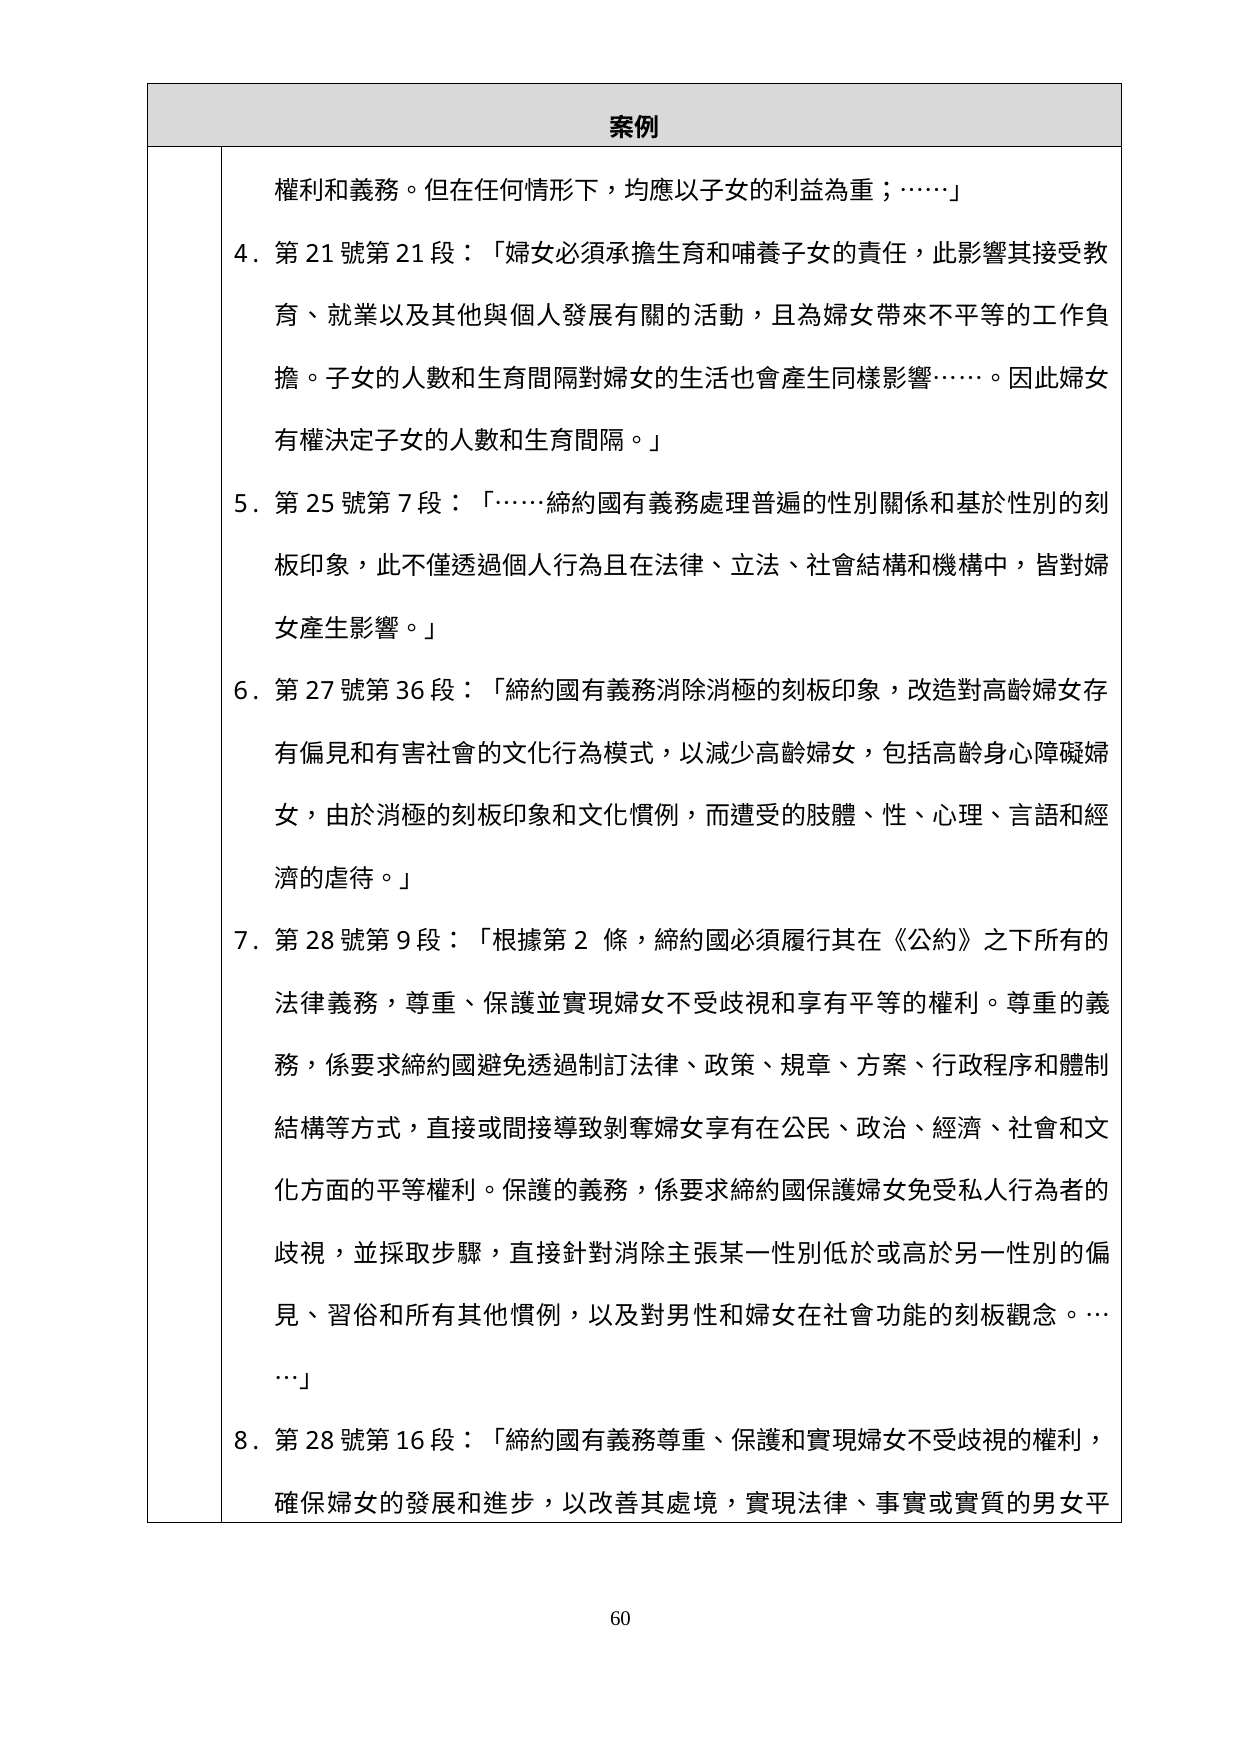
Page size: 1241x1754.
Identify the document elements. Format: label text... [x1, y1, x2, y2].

table_header 案例 [148, 84, 1121, 146]
table_cell [148, 147, 221, 1522]
table_cell 權利和義務。但在任何情形下，均應以子女的利益為重；……」 第21號第21段：「婦女必須承擔生育和哺養子女的責任，此影響其接受教育、就業以及其他與個人發展有關的活動，且為婦女帶來不平等的工作負擔。子女的人數和生育間隔對婦女的生活也會產生同樣影響……。因此婦女有權決定子女的人數和生育間隔。」 第25號第7段：「……締約國有義務處理普遍的性別關係和基於性別的刻板印象，此不僅透過個人行為且在法律、立法、社會結構和機構中，皆對婦女產生影響。」 第27號第36段：「締約國有義務消除消極的刻板印象，改造對高齡婦女存有偏見和有害社會的文化行為模式，以減少高齡婦女，包括高齡身心障礙婦女，由於消極的刻板印象和文化慣例，而遭受的肢體、性、心理、言語和經濟的虐待。」 第28號第9段：「根據第2 條，締約國必須履行其在《公約》之下所有的法律義務，尊重、保護並實現婦女不受歧視和享有平等的權利。尊重的義務，係要求締約國避免透過制訂法律、政策、規章、方案、行政程序和體制結構等方式，直接或間接導致剝奪婦女享有在公民、政治、經濟、社會和文化方面的平等權利。保護的義務，係要求締約國保護婦女免受私人行為者的歧視，並採取步驟，直接針對消除主張某一性別低於或高於另一性別的偏見、習俗和所有其他慣例，以及對男性和婦女在社會功能的刻板觀念。……」 第28號第16段：「締約國有義務尊重、保護和實現婦女不受歧視的權利，確保婦女的發展和進步，以改善其處境，實現法律、事實或實質的男女平 [222, 147, 1121, 1522]
